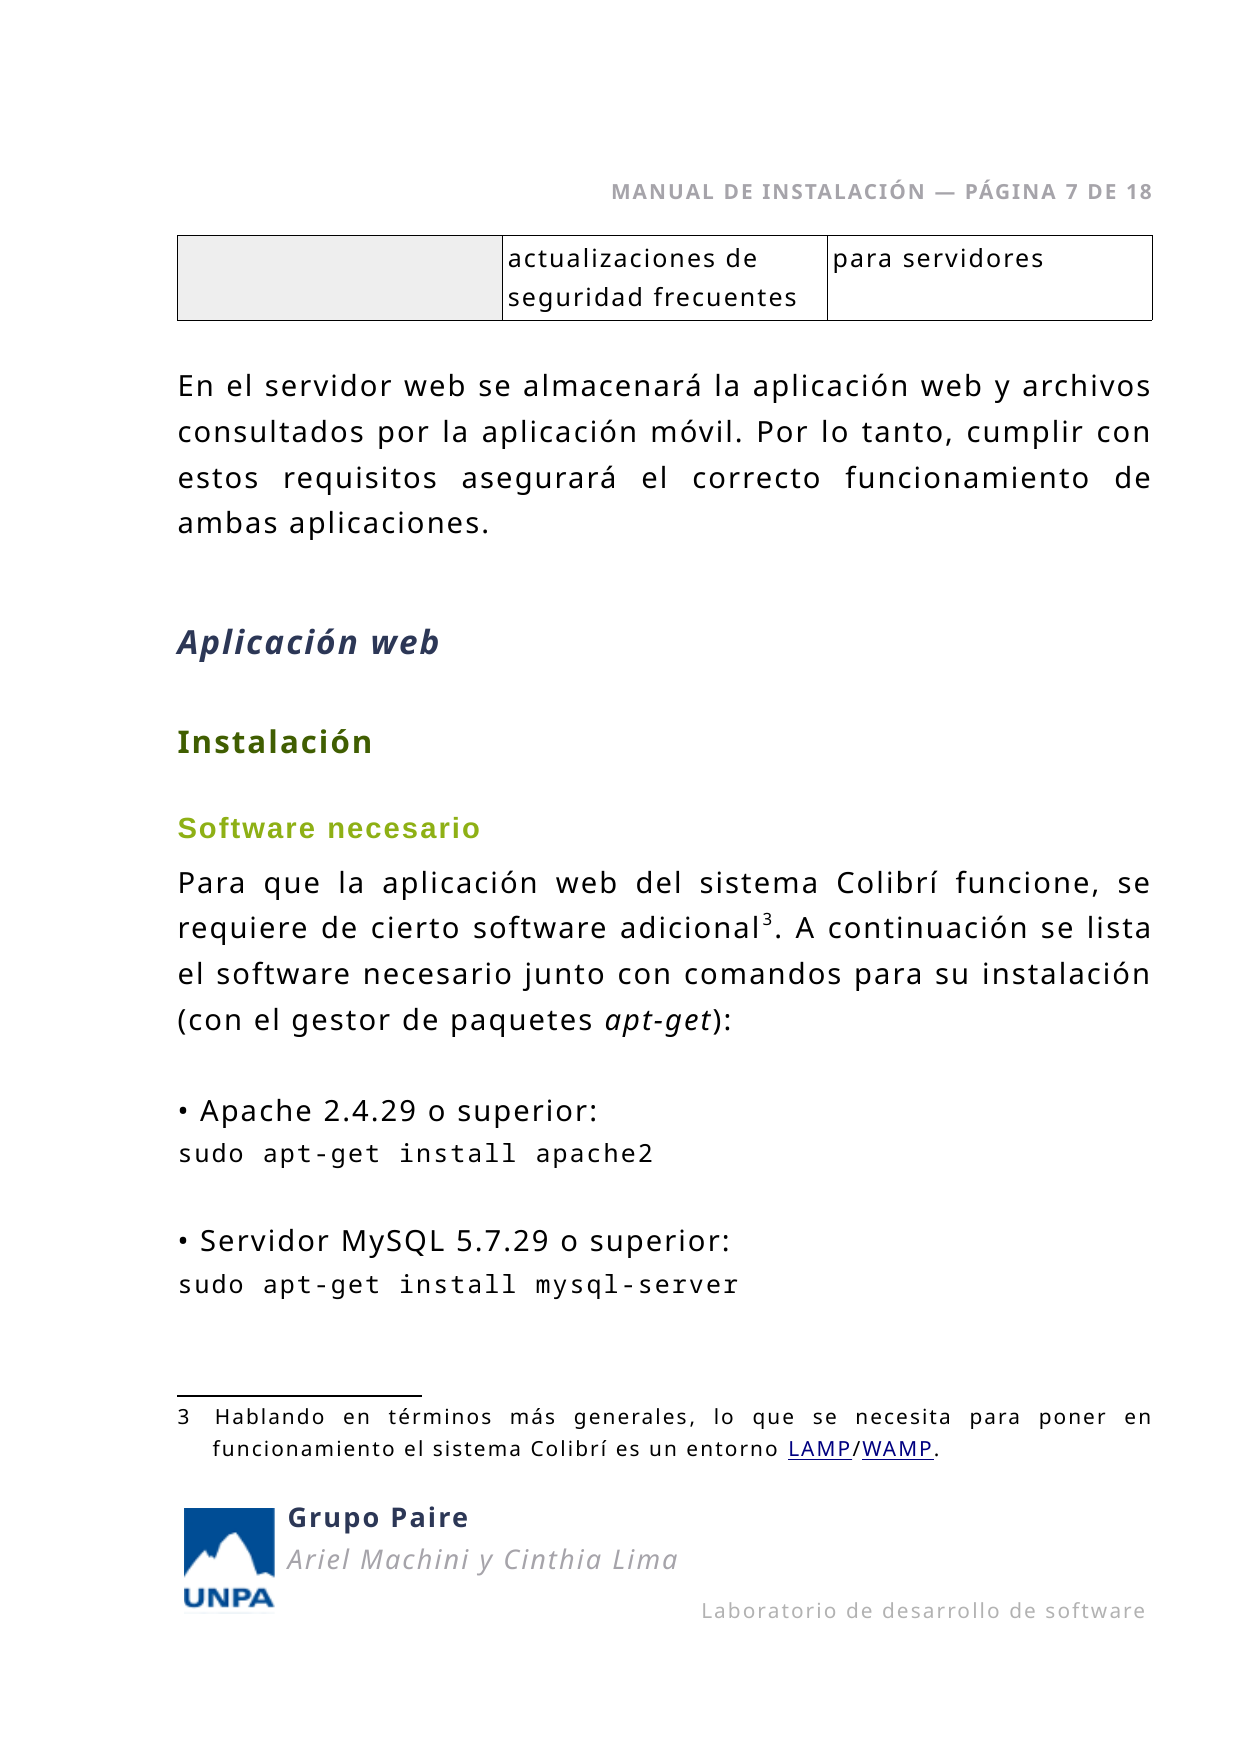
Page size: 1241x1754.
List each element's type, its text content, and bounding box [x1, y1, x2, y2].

picture [184, 1508, 275, 1614]
text En el servidor web se almacenará la aplicación web y archivos consultados por la aplicación móvil. Por lo tanto, cumplir con estos requisitos asegurará el correcto funcionamiento de ambas aplicaciones. [177, 366, 1152, 542]
subtitle Aplicación web [177, 619, 1152, 664]
table_cell [178, 236, 502, 320]
table_cell actualizaciones de seguridad frecuentes [503, 236, 827, 320]
table_cell para servidores [828, 236, 1152, 320]
text • Apache 2.4.29 o superior: [177, 1090, 1152, 1130]
text sudo apt-get install mysql-server [177, 1266, 1152, 1300]
subtitle Instalación [177, 720, 1152, 763]
text sudo apt-get install apache2 [177, 1136, 1152, 1170]
text • Servidor MySQL 5.7.29 o superior: [177, 1221, 1152, 1260]
text Hablando en términos más generales, lo que se necesita para poner en funcionamiento el sistema Colibrí es un entorno LAMP/WAMP. [177, 1402, 1152, 1463]
subtitle Software necesario [177, 811, 1152, 845]
text Para que la aplicación web del sistema Colibrí funcione, se requiere de cierto software adicional. A continuación se lista el software necesario junto con comandos para su instalación (con el gestor de paquetes apt-get): [177, 862, 1152, 1039]
